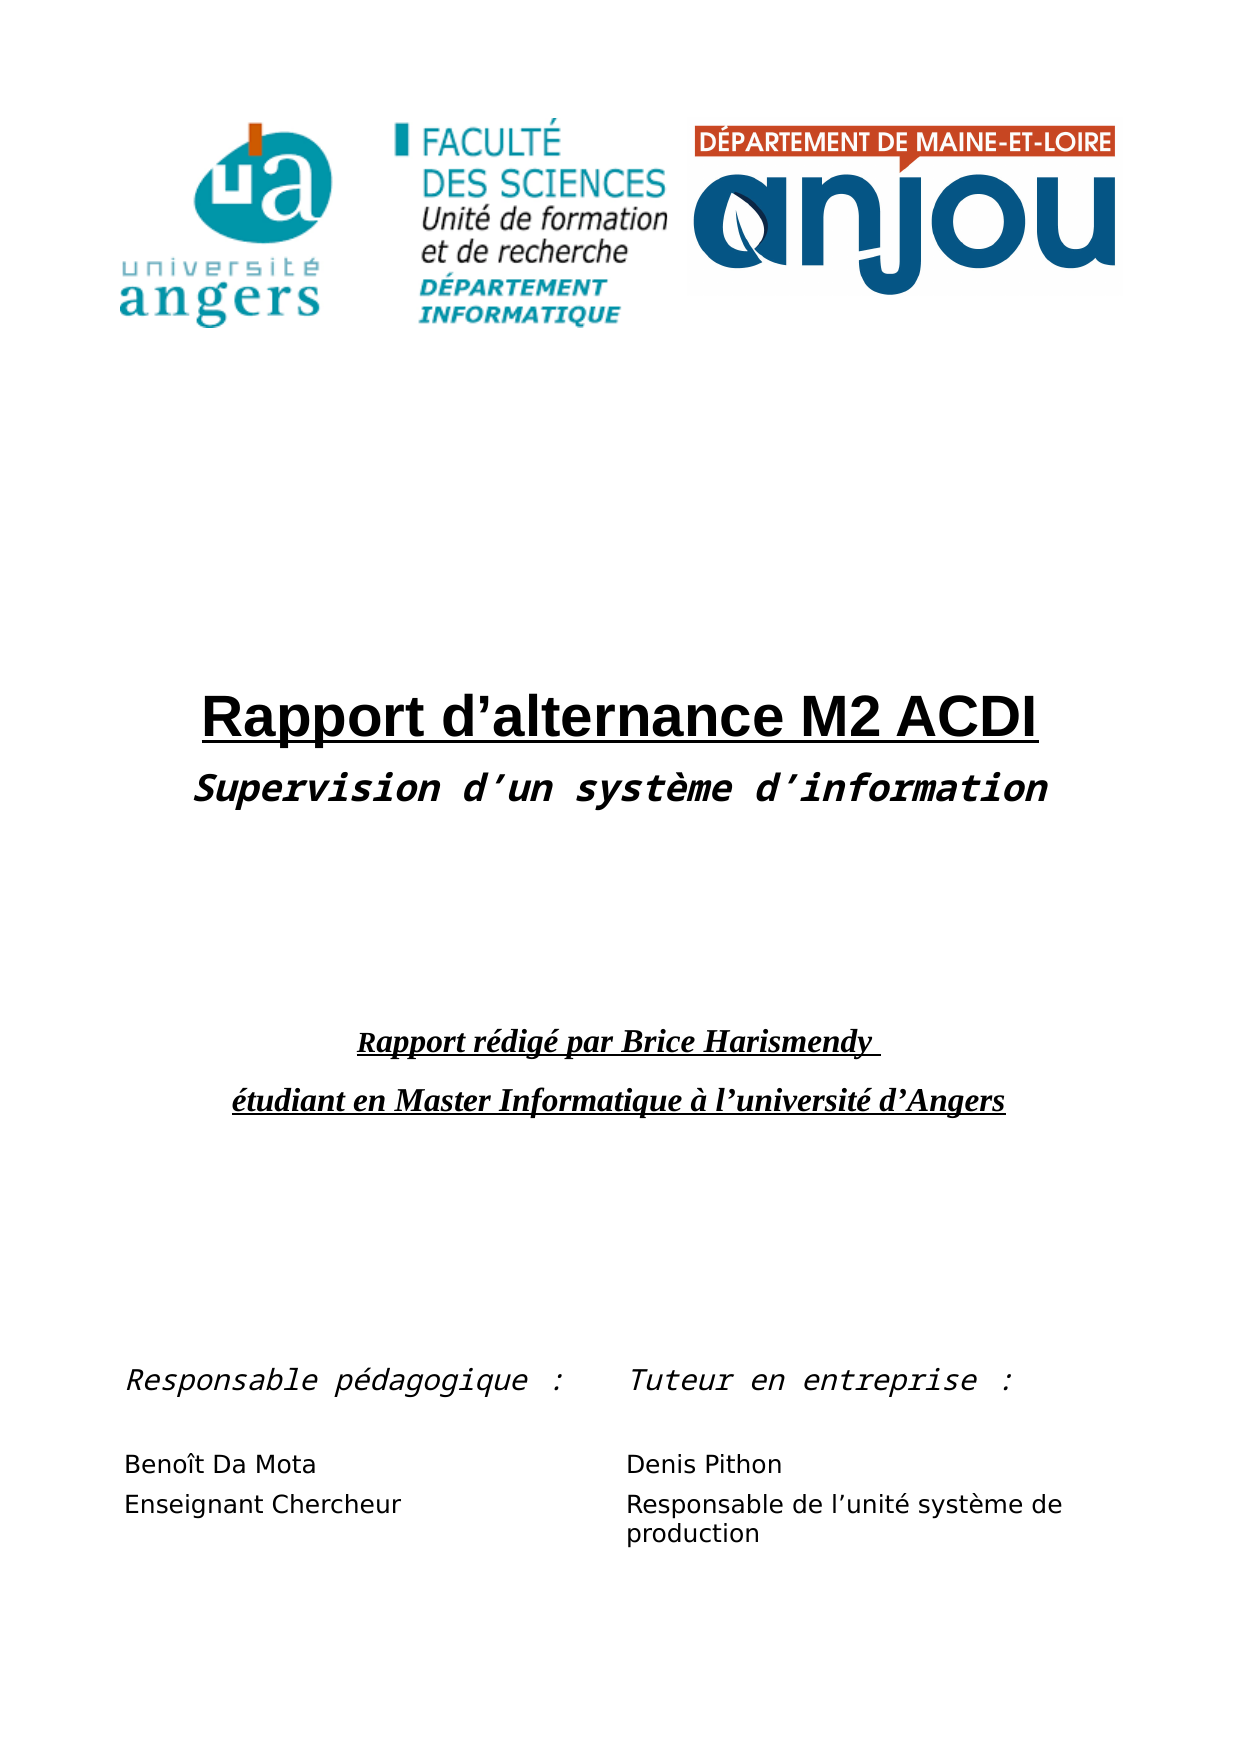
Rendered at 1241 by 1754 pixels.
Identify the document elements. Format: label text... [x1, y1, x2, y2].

table_cell Responsable de l’unité système de production [621, 1486, 1122, 1554]
table_header Tuteur en entreprise : [621, 1354, 1122, 1444]
table_header Responsable pédagogique : [119, 1354, 620, 1444]
text étudiant en Master Informatique à l’université d’Angers [118, 1080, 1122, 1118]
title Rapport d’alternance M2 ACDI [118, 682, 1122, 749]
text Rapport rédigé par Brice Harismendy [118, 1021, 1122, 1060]
text Supervision d’un système d’information [118, 761, 1122, 812]
table_cell Denis Pithon [621, 1445, 1122, 1485]
picture [120, 118, 668, 328]
table_cell Enseignant Chercheur [119, 1486, 620, 1554]
picture [687, 117, 1124, 296]
table_cell Benoît Da Mota [119, 1445, 620, 1485]
